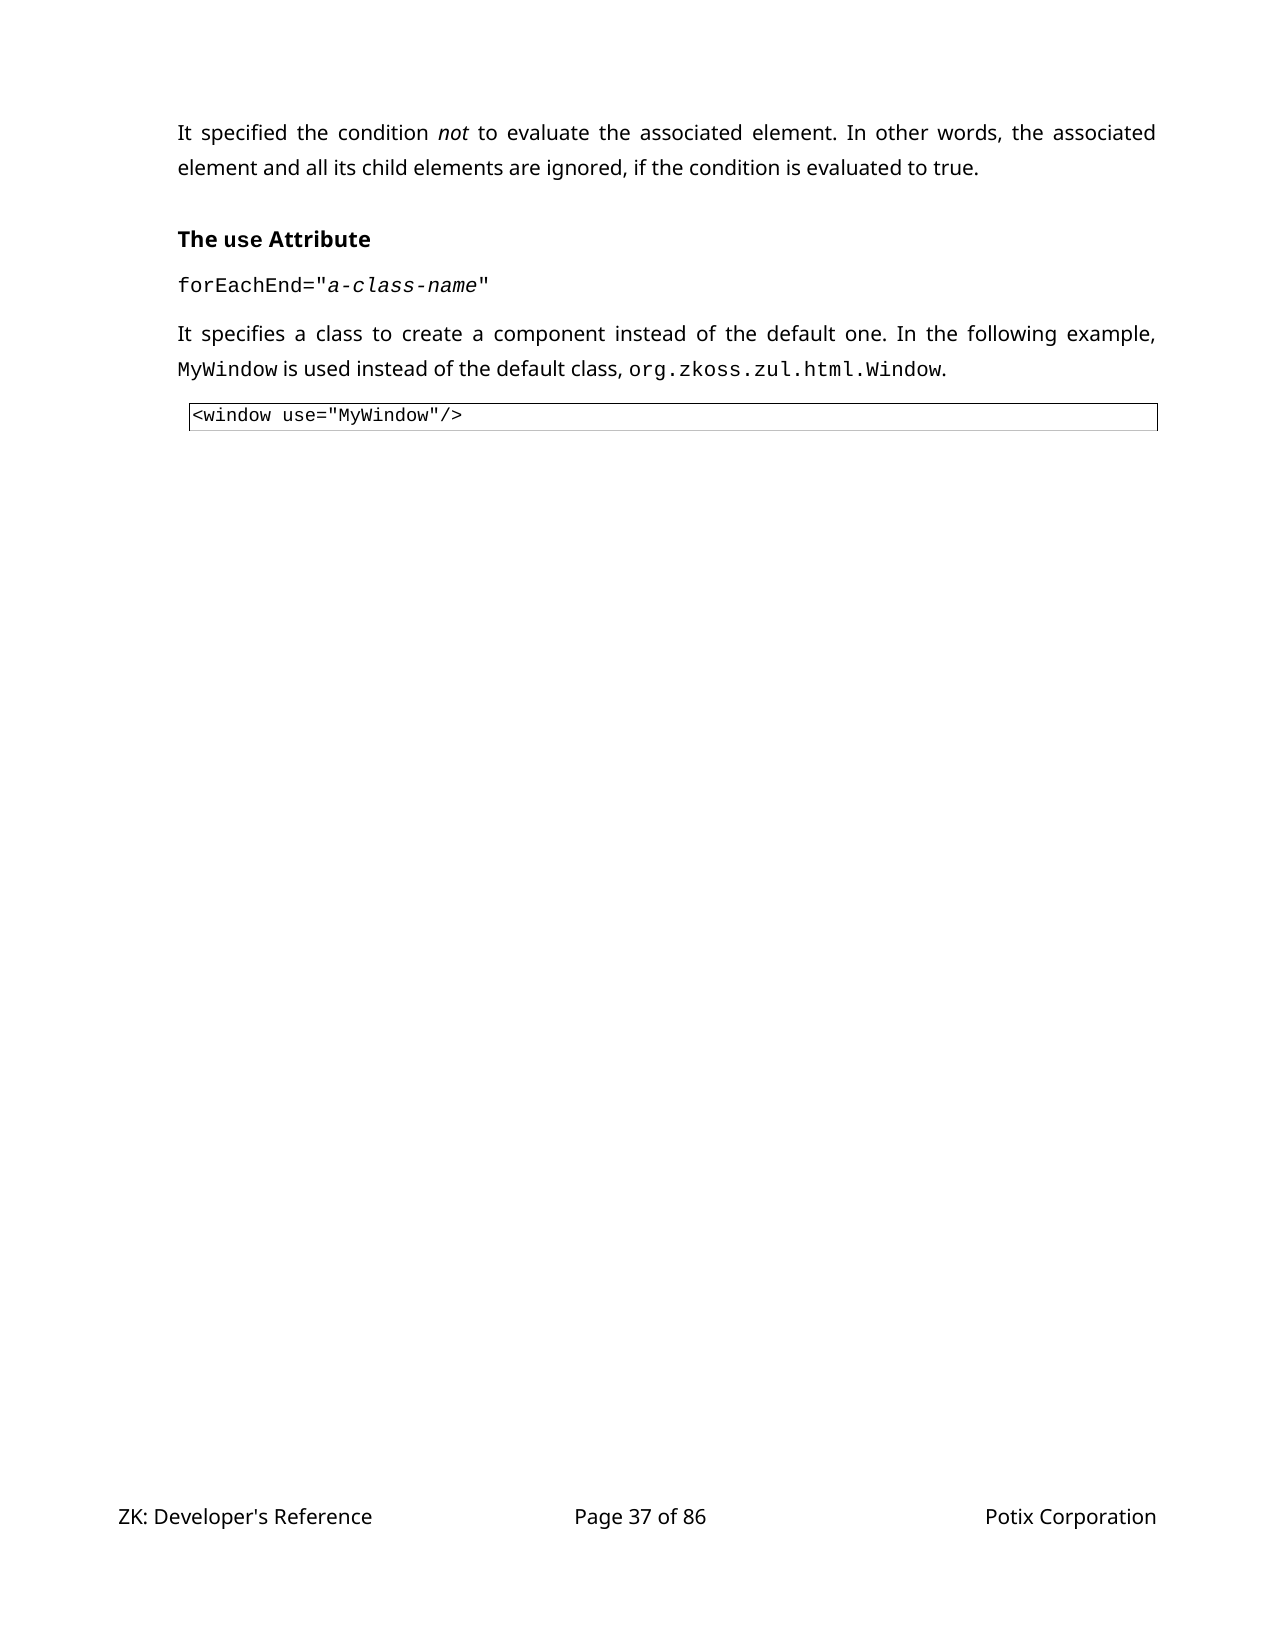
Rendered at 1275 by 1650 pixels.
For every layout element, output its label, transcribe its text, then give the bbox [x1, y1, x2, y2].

text forEachEnd="a-class-name" [177, 275, 1157, 298]
text It specifies a class to create a component instead of the default one. In the following example, MyWindow is used instead of the default class, org.zkoss.zul.html.Window. [177, 319, 1157, 383]
subtitle The use Attribute [177, 224, 1157, 254]
text <window use="MyWindow"/> [190, 404, 1157, 430]
text It specified the condition not to evaluate the associated element. In other words, the associated element and all its child elements are ignored, if the condition is evaluated to true. [177, 118, 1157, 182]
